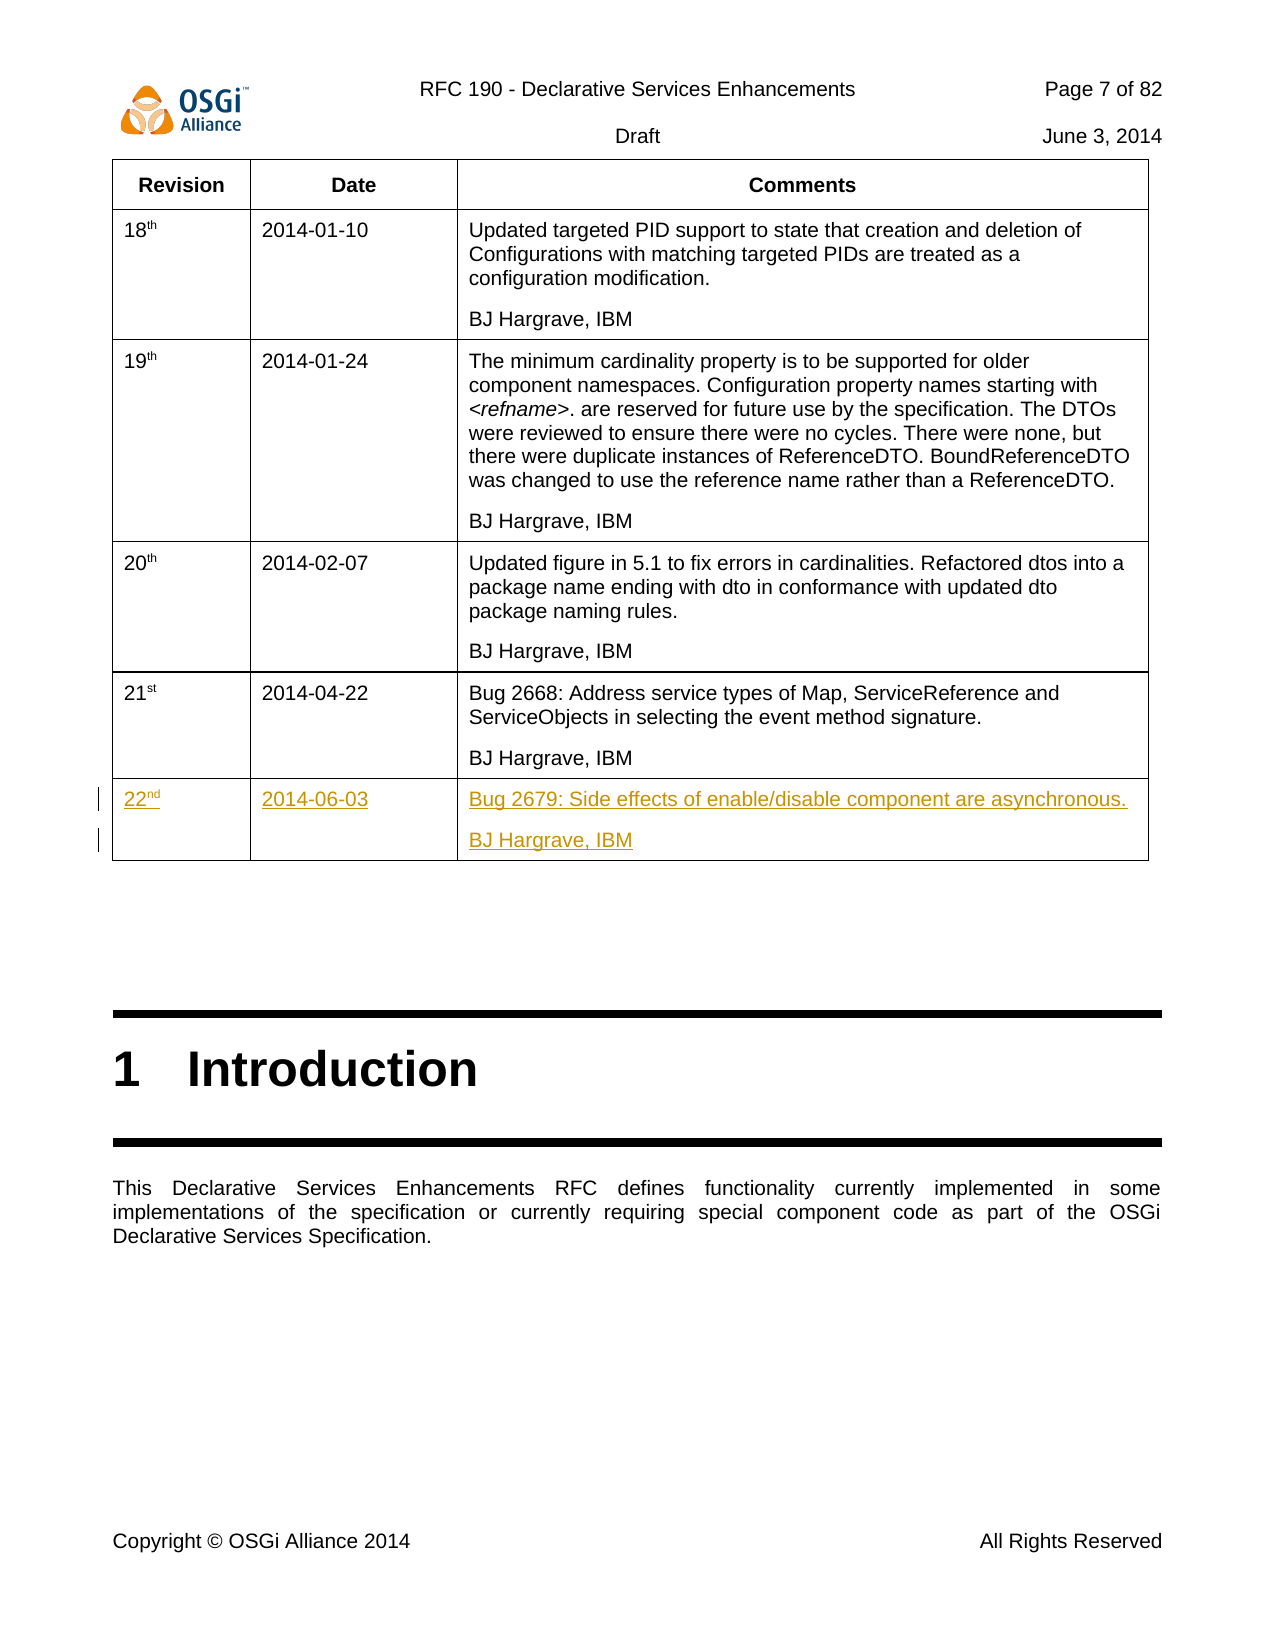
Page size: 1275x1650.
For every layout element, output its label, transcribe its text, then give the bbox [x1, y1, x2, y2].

table_header Revision [113, 160, 250, 209]
table_cell Updated targeted PID support to state that creation and deletion of Configurations with matching targeted PIDs are treated as a configuration modification. BJ Hargrave, IBM [458, 210, 1148, 339]
table_cell 19th [113, 340, 250, 541]
table_header Date [251, 160, 457, 209]
table_cell 2014-01-10 [251, 210, 457, 339]
table_cell 2014-04-22 [251, 673, 457, 778]
table_cell Updated figure in 5.1 to fix errors in cardinalities. Refactored dtos into a package name ending with dto in conformance with updated dto package naming rules. BJ Hargrave, IBM [458, 542, 1148, 671]
table_cell 2014-06-03 [251, 779, 457, 860]
table_cell 20th [113, 542, 250, 671]
table_cell Bug 2668: Address service types of Map, ServiceReference and ServiceObjects in selecting the event method signature. BJ Hargrave, IBM [458, 673, 1148, 778]
text This Declarative Services Enhancements RFC defines functionality currently implemented in some implementations of the specification or currently requiring special component code as part of the OSGi Declarative Services Specification. [112, 1176, 1162, 1248]
table_cell Bug 2679: Side effects of enable/disable component are asynchronous. BJ Hargrave, IBM [458, 779, 1148, 860]
subtitle Introduction [112, 1011, 1162, 1147]
table_header Comments [458, 160, 1148, 209]
table_cell 18th [113, 210, 250, 339]
table_cell 21st [113, 673, 250, 778]
table_cell 2014-01-24 [251, 340, 457, 541]
picture [113, 78, 257, 142]
table_cell 2014-02-07 [251, 542, 457, 671]
table_cell The minimum cardinality property is to be supported for older component namespaces. Configuration property names starting with <refname>. are reserved for future use by the specification. The DTOs were reviewed to ensure there were no cycles. There were none, but there were duplicate instances of ReferenceDTO. BoundReferenceDTO was changed to use the reference name rather than a ReferenceDTO. BJ Hargrave, IBM [458, 340, 1148, 541]
table_cell 22nd [113, 779, 250, 860]
